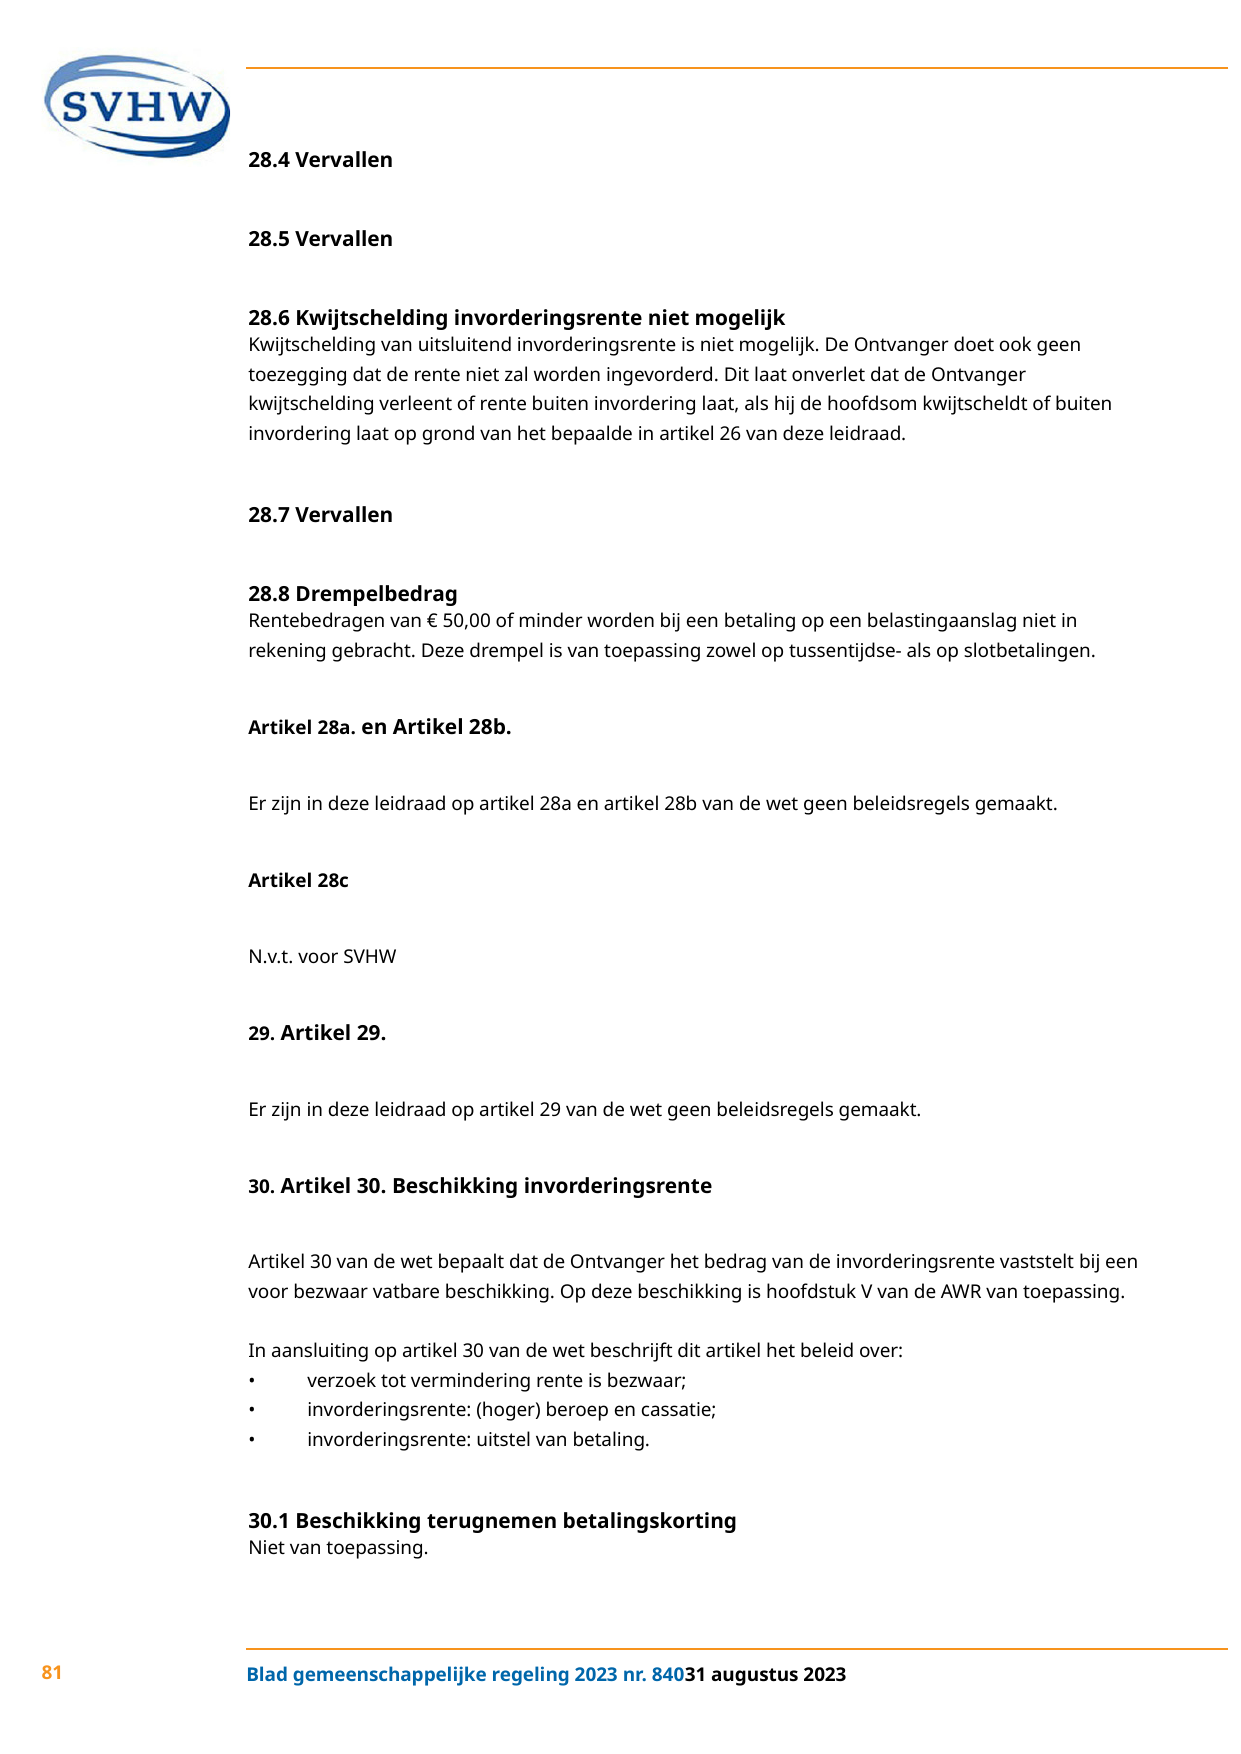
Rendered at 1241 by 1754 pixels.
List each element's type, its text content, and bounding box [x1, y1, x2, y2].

text Artikel 28a. en Artikel 28b. [248, 712, 1152, 741]
text 28.4 Vervallen [248, 145, 1152, 174]
text 28.6 Kwijtschelding invorderingsrente niet mogelijk [248, 303, 1152, 331]
text 29. Artikel 29. [248, 1018, 1152, 1046]
text 30.1 Beschikking terugnemen betalingskorting [248, 1506, 1152, 1534]
picture [41, 47, 231, 172]
text Rentebedragen van € 50,00 of minder worden bij een betaling op een belastingaanslag niet in rekening gebracht. Deze drempel is van toepassing zowel op tussentijdse- als op slotbetalingen. [248, 607, 1152, 663]
text 28.5 Vervallen [248, 224, 1152, 252]
text 28.8 Drempelbedrag [248, 579, 1152, 607]
list verzoek tot vermindering rente is bezwaar; [248, 1367, 1152, 1393]
list invorderingsrente: uitstel van betaling. [248, 1426, 1152, 1452]
text Niet van toepassing. [248, 1534, 1152, 1560]
text Kwijtschelding van uitsluitend invorderingsrente is niet mogelijk. De Ontvanger doet ook geen toezegging dat de rente niet zal worden ingevorderd. Dit laat onverlet dat de Ontvanger kwijtschelding verleent of rente buiten invordering laat, als hij de hoofdsom kwijtscheldt of buiten invordering laat op grond van het bepaalde in artikel 26 van deze leidraad. [248, 331, 1152, 446]
text In aansluiting op artikel 30 van de wet beschrijft dit artikel het beleid over: [248, 1337, 1152, 1363]
list invorderingsrente: (hoger) beroep en cassatie; [248, 1397, 1152, 1422]
text 28.7 Vervallen [248, 500, 1152, 528]
text 30. Artikel 30. Beschikking invorderingsrente [248, 1171, 1152, 1199]
text N.v.t. voor SVHW [248, 943, 1152, 968]
text Artikel 30 van de wet bepaalt dat de Ontvanger het bedrag van de invorderingsrente vaststelt bij een voor bezwaar vatbare beschikking. Op deze beschikking is hoofdstuk V van de AWR van toepassing. [248, 1249, 1152, 1304]
text Er zijn in deze leidraad op artikel 29 van de wet geen beleidsregels gemaakt. [248, 1096, 1152, 1121]
text Artikel 28c [248, 865, 1152, 893]
text Er zijn in deze leidraad op artikel 28a en artikel 28b van de wet geen beleidsregels gemaakt. [248, 790, 1152, 816]
